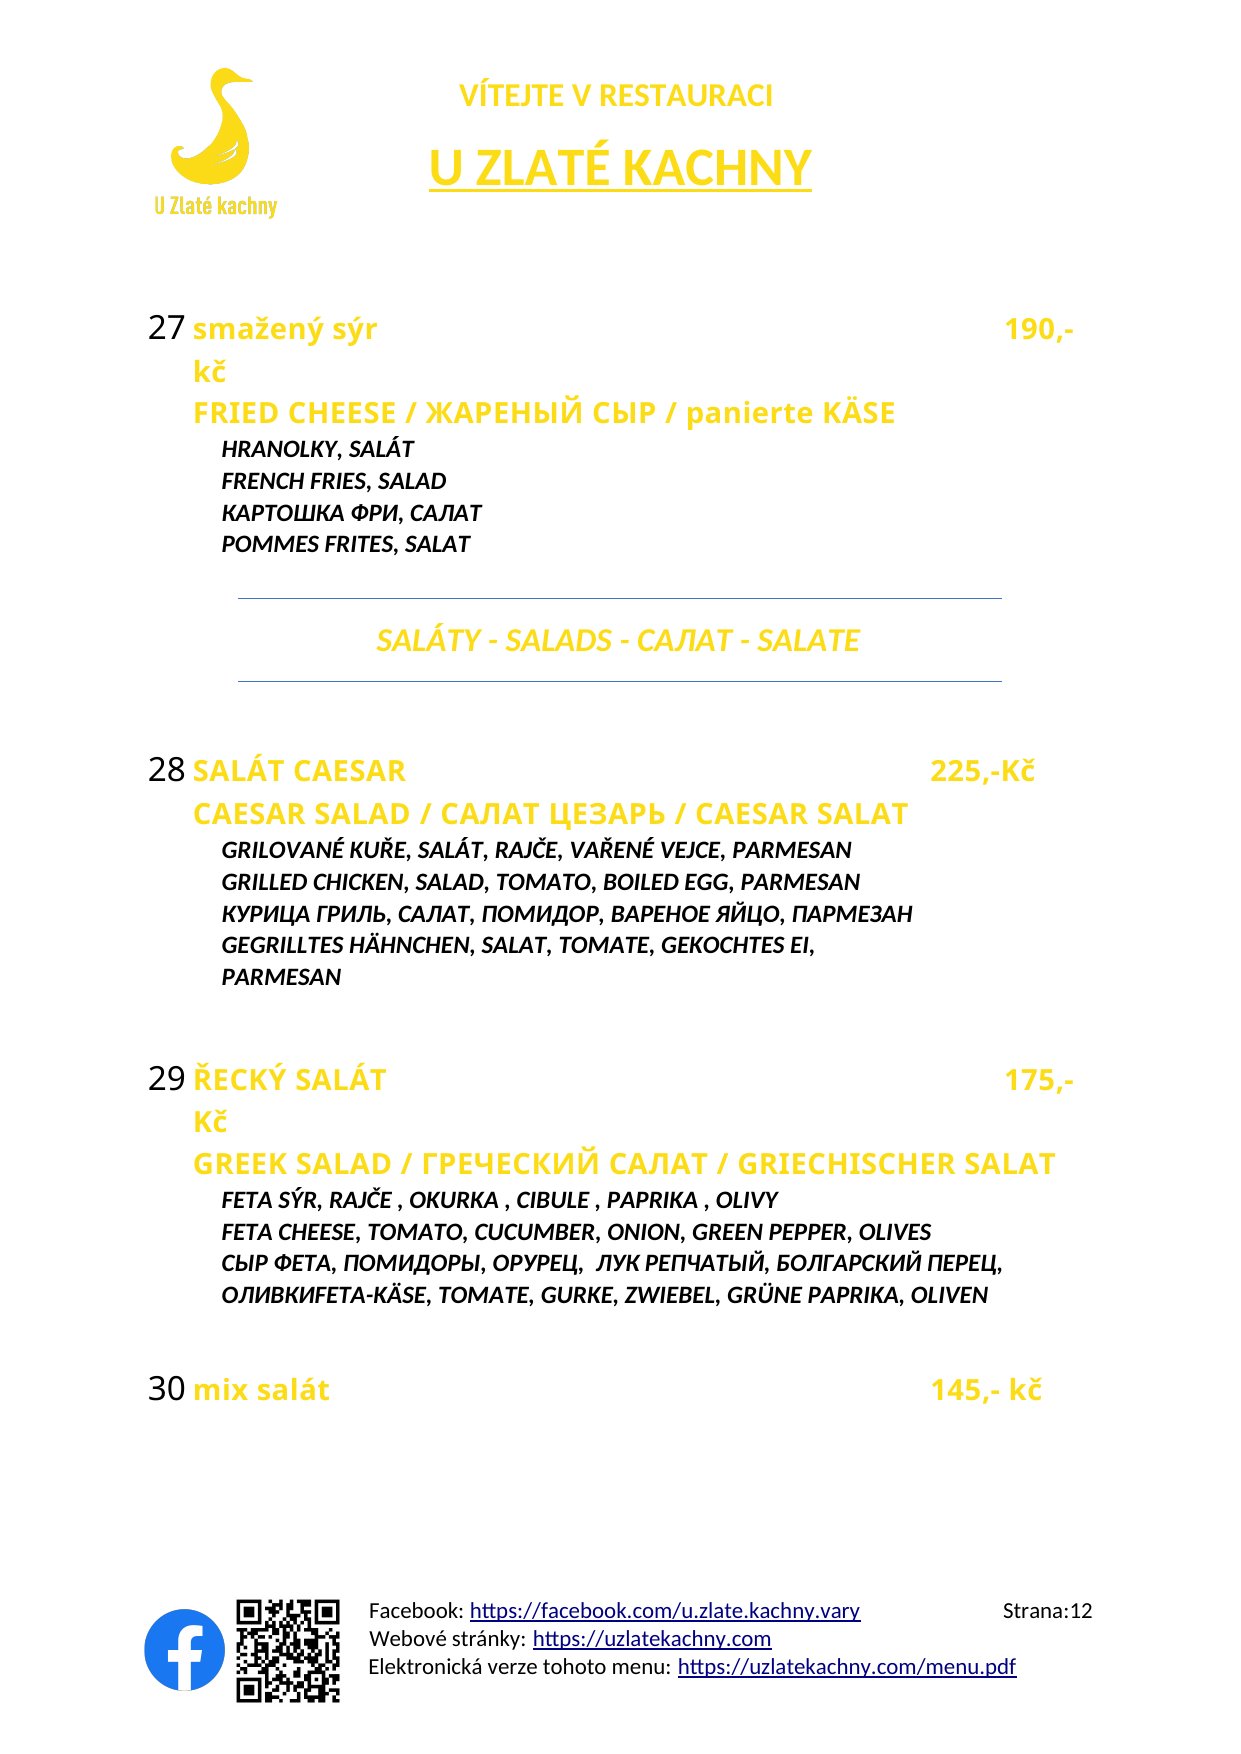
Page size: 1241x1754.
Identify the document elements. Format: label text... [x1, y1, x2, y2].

text оливкиFeta-Käse, Tomate, Gurke, Zwiebel, grüne Paprika, Oliven [221, 1279, 1092, 1310]
text Parmesan [221, 961, 1092, 992]
text SALÁTY - SALADS - САЛАТ - SALATE [238, 599, 1002, 681]
text Grilované kuře, salát, rajče, vařené vejce, parmesan [221, 834, 1092, 865]
subtitle smažený sýr 190,-kč FRIED CHEESE / ЖАРЕНЫЙ СЫР / panierte KÄSE [148, 304, 1092, 432]
subtitle mix salát 145,- kč [148, 1365, 1092, 1410]
text Pommes Frites, SALAT [221, 528, 1092, 559]
text Hranolky, salát [221, 433, 1092, 464]
text Картошка фри, САЛАТ [221, 497, 1092, 527]
text Feta sýr, rajče , okurka , cibule , paprika , olivy [221, 1184, 1092, 1215]
text Курица гриль, салат, помидор, вареное яйцо, пармезан [221, 898, 1092, 928]
subtitle ŘECKÝ SALÁT 175,-Kč GREEK SALAD / ГРЕЧЕСКИЙ САЛАТ / GRIECHISCHER SALAT [148, 1055, 1092, 1183]
text Feta cheese, tomato, cucumber, onion, green pepper, olives [221, 1216, 1092, 1246]
text French fries, salad [221, 465, 1092, 496]
text Grilled chicken, salad, tomato, boiled egg, parmesan [221, 866, 1092, 897]
subtitle SALÁT CAESAR 225,-Kč CAESAR SALAD / САЛАТ ЦЕЗАРЬ / CAESAR SALAT [148, 746, 1092, 833]
text Gegrilltes Hähnchen, Salat, Tomate, gekochtes Ei, [221, 929, 1092, 960]
text Сыр фета, помидоры, орурец, лук репчатый, болгарский перец, [221, 1247, 1092, 1278]
